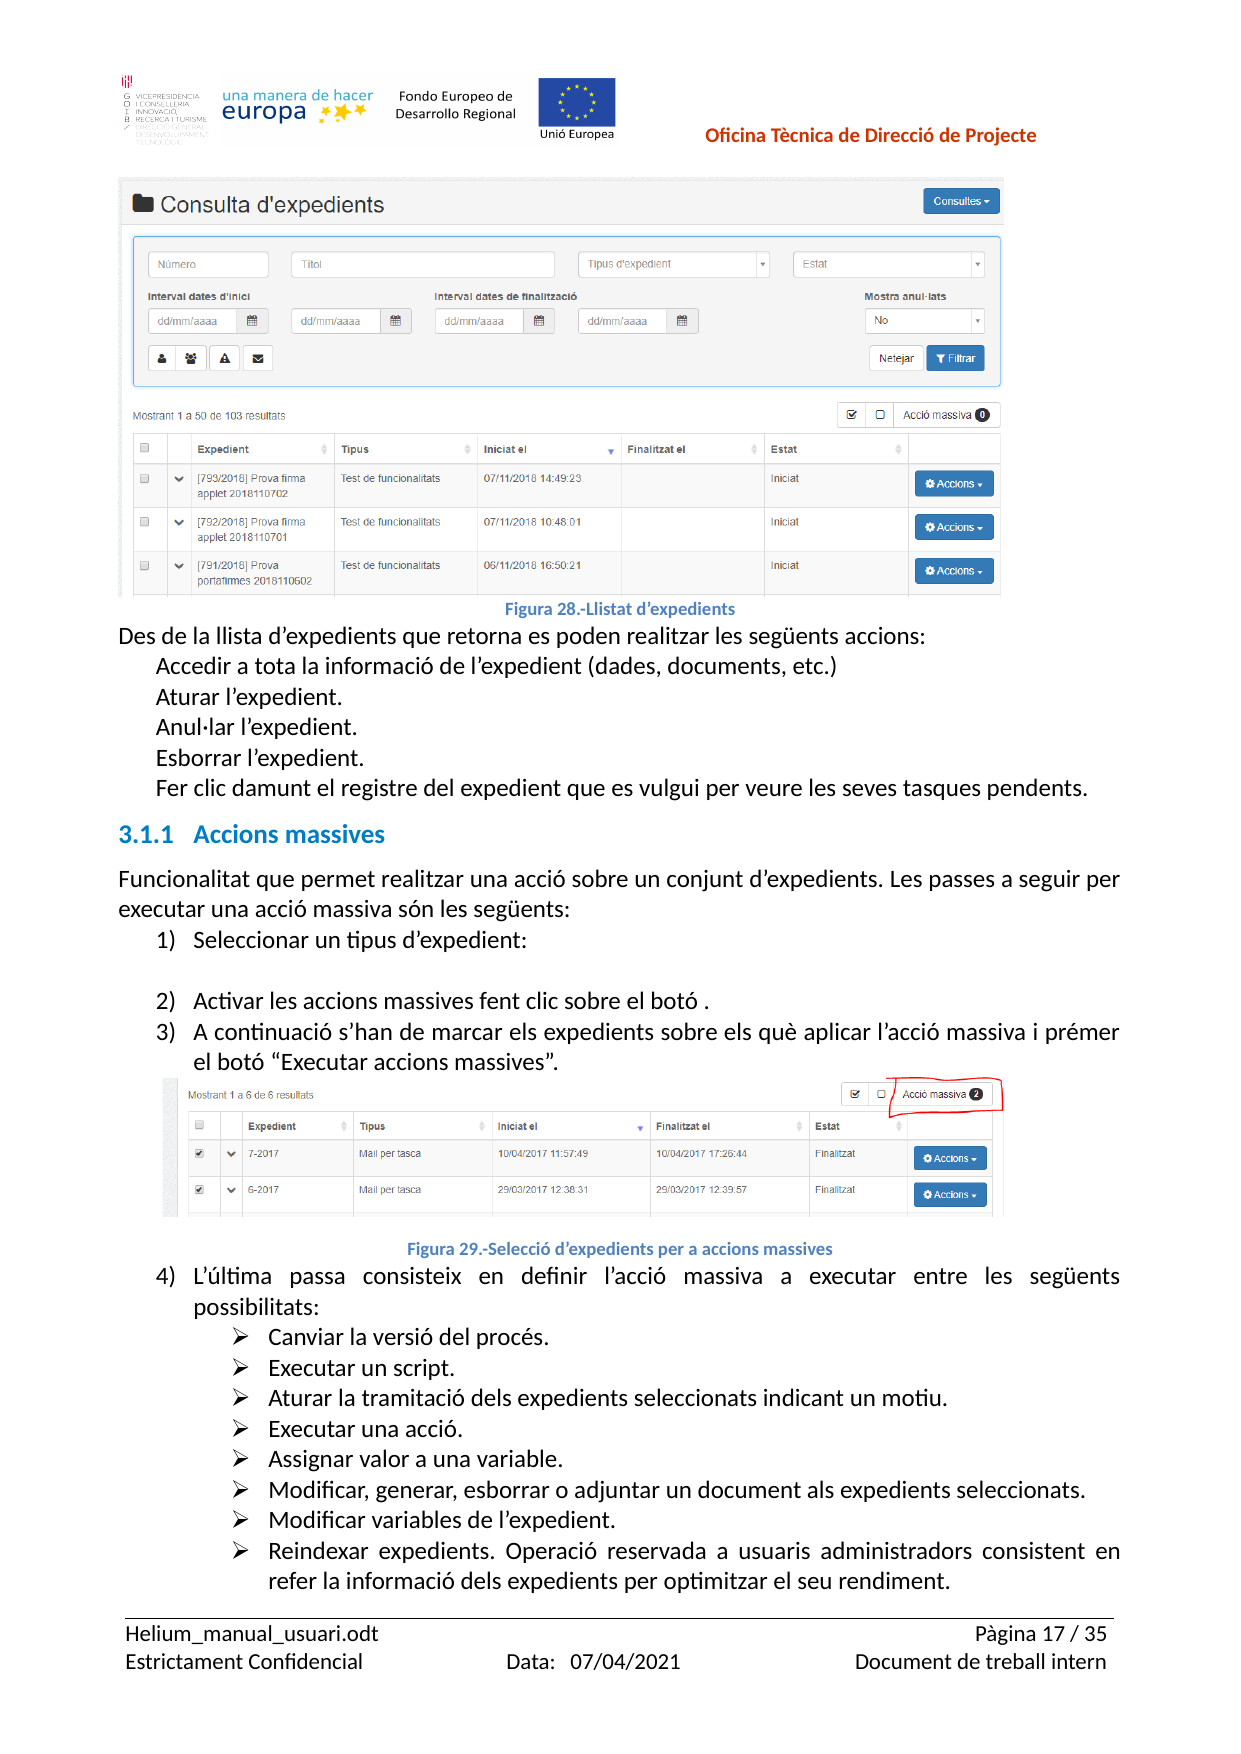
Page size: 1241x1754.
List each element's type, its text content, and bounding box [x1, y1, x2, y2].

list A continuació s’han de marcar els expedients sobre els què aplicar l’acció massiva i prémer el botó “Executar accions massives”. [156, 1016, 1122, 1077]
text Figura 28.-Llistat d’expedients [118, 597, 1122, 620]
picture [162, 1076, 1004, 1217]
text Fer clic damunt el registre del expedient que es vulgui per veure les seves tasques pendents. [156, 772, 1122, 803]
list Seleccionar un tipus d’expedient: [156, 924, 1122, 955]
list Reindexar expedients. Operació reservada a usuaris administradors consistent en refer la informació dels expedients per optimitzar el seu rendiment. [231, 1535, 1122, 1596]
list Modificar variables de l’expedient. [231, 1504, 1122, 1535]
text Funcionalitat que permet realitzar una acció sobre un conjunt d’expedients. Les passes a seguir per executar una acció massiva són les següents: [118, 863, 1122, 924]
list Executar una acció. [231, 1413, 1122, 1443]
picture [219, 73, 621, 147]
text Des de la llista d’expedients que retorna es poden realitzar les següents accions: [118, 620, 1122, 650]
picture [118, 73, 213, 147]
list Assignar valor a una variable. [231, 1443, 1122, 1474]
text Anul·lar l’expedient. [118, 711, 1122, 742]
text Esborrar l’expedient. [118, 742, 1122, 772]
list Executar un script. [231, 1352, 1122, 1382]
text Accedir a tota la informació de l’expedient (dades, documents, etc.) [156, 650, 1122, 681]
list Aturar la tramitació dels expedients seleccionats indicant un motiu. [231, 1382, 1122, 1413]
list L’última passa consisteix en definir l’acció massiva a executar entre les següents possibilitats: [156, 1260, 1122, 1321]
picture [118, 177, 1004, 597]
subtitle Accions massives [118, 818, 1122, 851]
text Aturar l’expedient. [118, 681, 1122, 711]
text Figura 29.-Selecció d’expedients per a accions massives [118, 1237, 1122, 1260]
list Modificar, generar, esborrar o adjuntar un document als expedients seleccionats. [231, 1474, 1122, 1504]
list Activar les accions massives fent clic sobre el botó . [156, 985, 1122, 1016]
list Canviar la versió del procés. [231, 1321, 1122, 1352]
